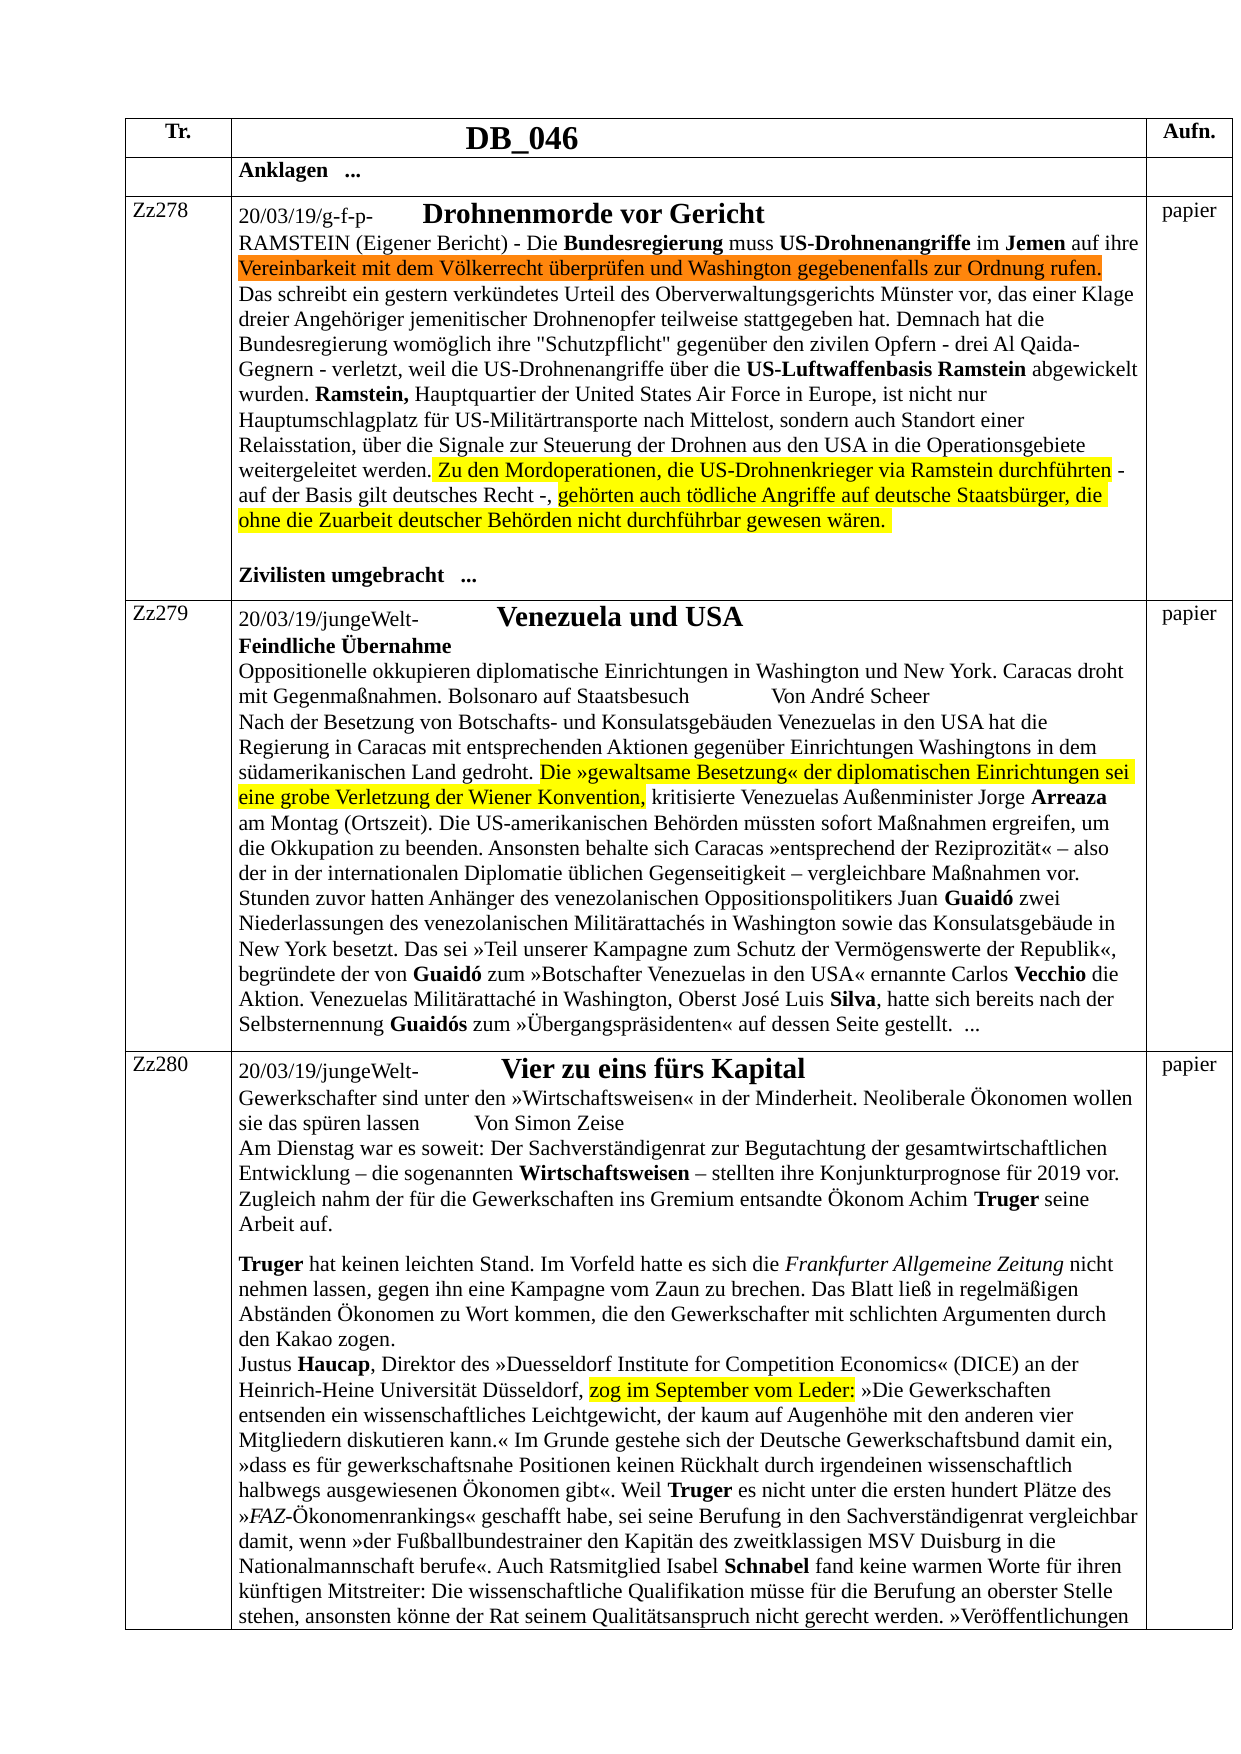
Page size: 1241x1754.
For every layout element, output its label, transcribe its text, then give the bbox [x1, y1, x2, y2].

table_cell 20/03/19/jungeWelt- Vier zu eins fürs Kapital Gewerkschafter sind unter den »Wirtschaftsweisen« in der Minderheit. Neoliberale Ökonomen wollen sie das spüren lassen Von Simon Zeise Am Dienstag war es soweit: Der Sachverständigenrat zur Begutachtung der gesamtwirtschaftlichen Entwicklung – die sogenannten Wirtschaftsweisen – stellten ihre Konjunkturprognose für 2019 vor. Zugleich nahm der für die Gewerkschaften ins Gremium entsandte Ökonom Achim Truger seine Arbeit auf. Truger hat keinen leichten Stand. Im Vorfeld hatte es sich die Frankfurter Allgemeine Zeitung nicht nehmen lassen, gegen ihn eine Kampagne vom Zaun zu brechen. Das Blatt ließ in regelmäßigen Abständen Ökonomen zu Wort kommen, die den Gewerkschafter mit schlichten Argumenten durch den Kakao zogen. Justus Haucap, Direktor des »Duesseldorf Institute for Competition Economics« (DICE) an der Heinrich-Heine Universität Düsseldorf, zog im September vom Leder: »Die Gewerkschaften entsenden ein wissenschaftliches Leichtgewicht, der kaum auf Augenhöhe mit den anderen vier Mitgliedern diskutieren kann.« Im Grunde gestehe sich der Deutsche Gewerkschaftsbund damit ein, »dass es für gewerkschaftsnahe Positionen keinen Rückhalt durch irgendeinen wissenschaftlich halbwegs ausgewiesenen Ökonomen gibt«. Weil Truger es nicht unter die ersten hundert Plätze des »FAZ-Ökonomenrankings« geschafft habe, sei seine Berufung in den Sachverständigenrat vergleichbar damit, wenn »der Fußballbundestrainer den Kapitän des zweitklassigen MSV Duisburg in die Nationalmannschaft berufe«. Auch Ratsmitglied Isabel Schnabel fand keine warmen Worte für ihren künftigen Mitstreiter: Die wissenschaftliche Qualifikation müsse für die Berufung an oberster Stelle stehen, ansonsten könne der Rat seinem Qualitätsanspruch nicht gerecht werden. »Veröffentlichungen [232, 1052, 1146, 1629]
table_cell Zz280 [126, 1052, 231, 1629]
table_cell papier [1147, 197, 1232, 599]
table_cell papier [1147, 601, 1232, 1051]
table_header Aufn. [1147, 119, 1232, 157]
table_cell Zz278 [126, 197, 231, 599]
table_header DB_046 [232, 119, 1146, 157]
table_cell 20/03/19/jungeWelt- Venezuela und USA Feindliche Übernahme Oppositionelle okkupieren diplomatische Einrichtungen in Washington und New York. Caracas droht mit Gegenmaßnahmen. Bolsonaro auf Staatsbesuch Von André Scheer Nach der Besetzung von Botschafts- und Konsulatsgebäuden Venezuelas in den USA hat die Regierung in Caracas mit entsprechenden Aktionen gegenüber Einrichtungen Washingtons in dem südamerikanischen Land gedroht. Die »gewaltsame Besetzung« der diplomatischen Einrichtungen sei eine grobe Verletzung der Wiener Konvention, kritisierte Venezuelas Außenminister Jorge Arreaza am Montag (Ortszeit). Die US-amerikanischen Behörden müssten sofort Maßnahmen ergreifen, um die Okkupation zu beenden. Ansonsten behalte sich Caracas »entsprechend der Reziprozität« – also der in der internationalen Diplomatie üblichen Gegenseitigkeit – vergleichbare Maßnahmen vor. Stunden zuvor hatten Anhänger des venezolanischen Oppositionspolitikers Juan Guaidó zwei Niederlassungen des venezolanischen Militärattachés in Washington sowie das Konsulatsgebäude in New York besetzt. Das sei »Teil unserer Kampagne zum Schutz der Vermögenswerte der Republik«, begründete der von Guaidó zum »Botschafter Venezuelas in den USA« ernannte Carlos Vecchio die Aktion. Venezuelas Militärattaché in Washington, Oberst José Luis Silva, hatte sich bereits nach der Selbsternennung Guaidós zum »Übergangspräsidenten« auf dessen Seite gestellt. ... [232, 601, 1146, 1051]
table_cell 20/03/19/g-f-p- Drohnenmorde vor Gericht RAMSTEIN (Eigener Bericht) - Die Bundesregierung muss US-Drohnenangriffe im Jemen auf ihre Vereinbarkeit mit dem Völkerrecht überprüfen und Washington gegebenenfalls zur Ordnung rufen. Das schreibt ein gestern verkündetes Urteil des Oberverwaltungsgerichts Münster vor, das einer Klage dreier Angehöriger jemenitischer Drohnenopfer teilweise stattgegeben hat. Demnach hat die Bundesregierung womöglich ihre "Schutzpflicht" gegenüber den zivilen Opfern - drei Al Qaida-Gegnern - verletzt, weil die US-Drohnenangriffe über die US-Luftwaffenbasis Ramstein abgewickelt wurden. Ramstein, Hauptquartier der United States Air Force in Europe, ist nicht nur Hauptumschlagplatz für US-Militärtransporte nach Mittelost, sondern auch Standort einer Relaisstation, über die Signale zur Steuerung der Drohnen aus den USA in die Operationsgebiete weitergeleitet werden. Zu den Mordoperationen, die US-Drohnenkrieger via Ramstein durchführten - auf der Basis gilt deutsches Recht -, gehörten auch tödliche Angriffe auf deutsche Staatsbürger, die ohne die Zuarbeit deutscher Behörden nicht durchführbar gewesen wären. Zivilisten umgebracht ... [232, 197, 1146, 599]
table_cell [126, 158, 231, 196]
table_cell Anklagen ... [232, 158, 1146, 196]
table_cell papier [1147, 1052, 1232, 1629]
table_cell [1147, 158, 1232, 196]
table_cell Zz279 [126, 601, 231, 1051]
table_header Tr. [126, 119, 231, 157]
